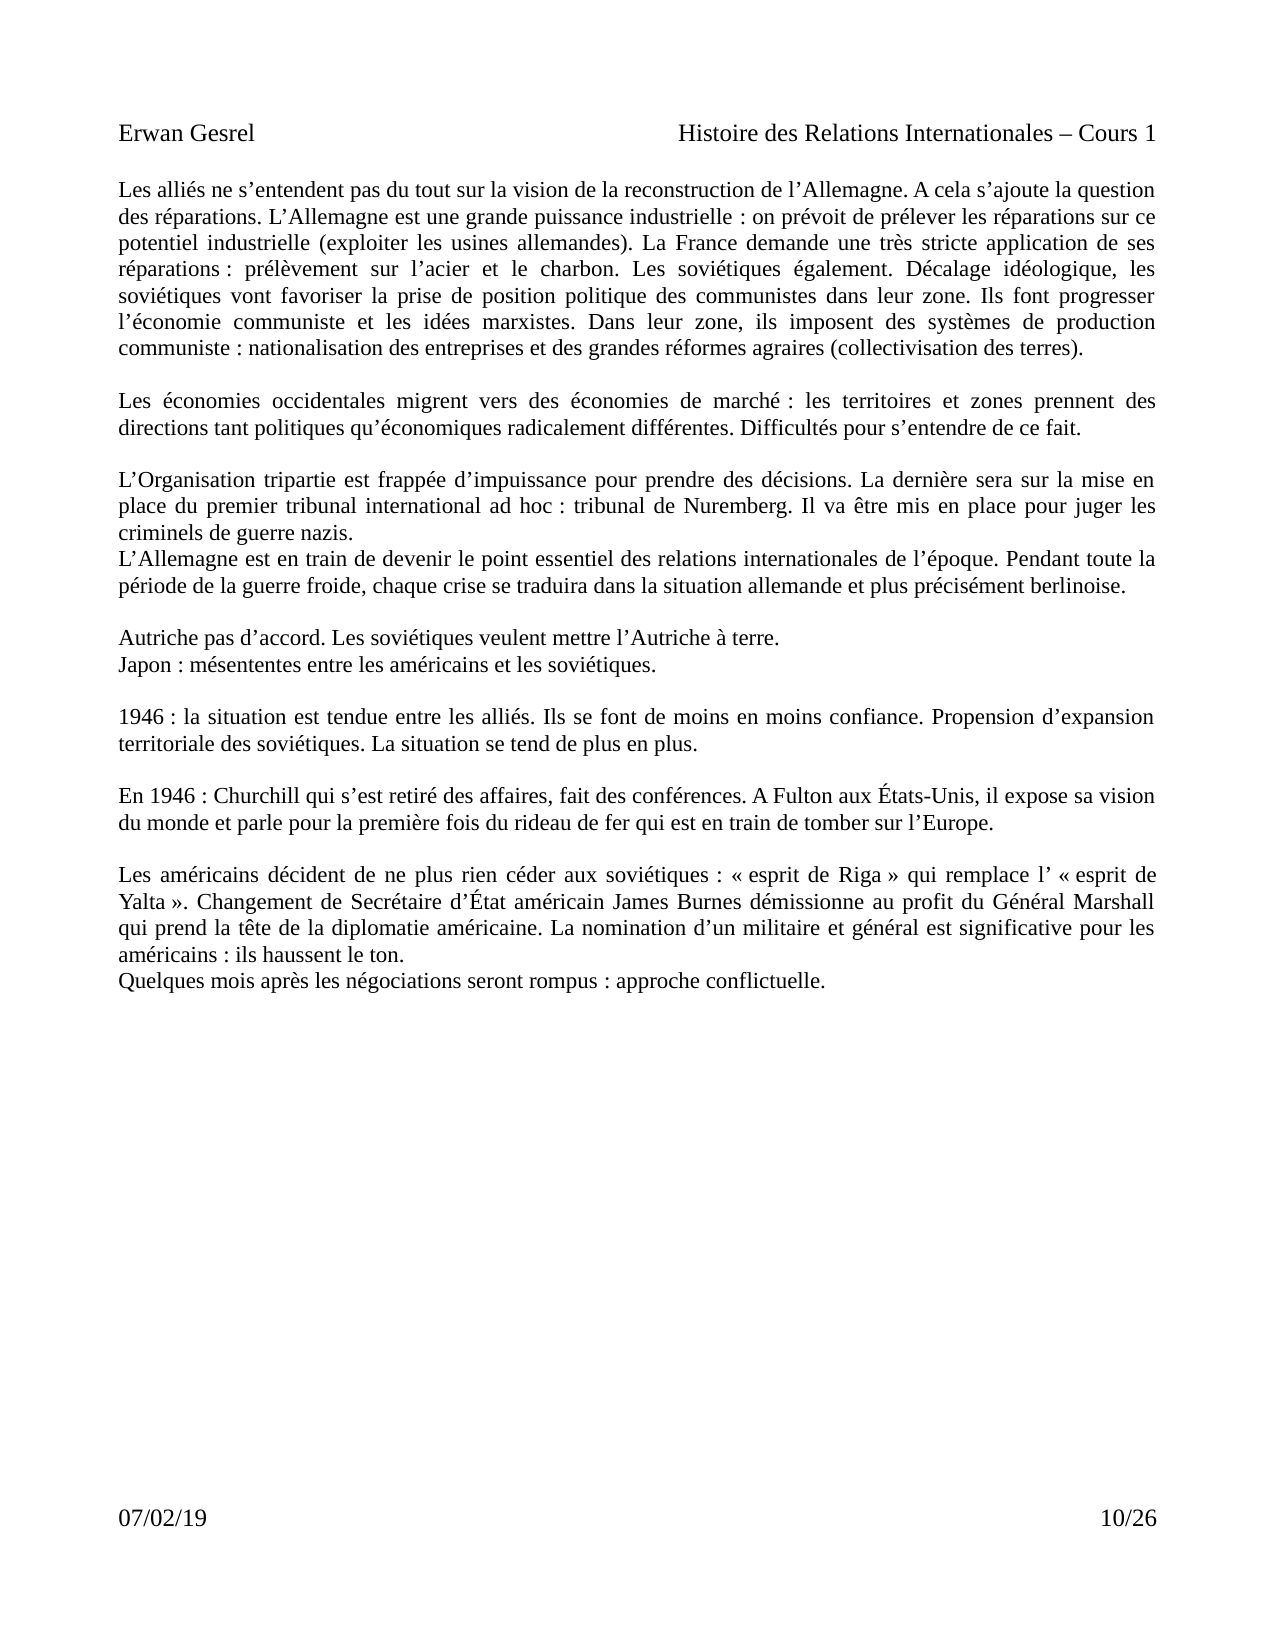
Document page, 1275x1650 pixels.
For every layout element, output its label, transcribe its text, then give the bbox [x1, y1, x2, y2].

text Japon : mésententes entre les américains et les soviétiques. [118, 651, 1157, 677]
text Les économies occidentales migrent vers des économies de marché : les territoires et zones prennent des directions tant politiques qu’économiques radicalement différentes. Difficultés pour s’entendre de ce fait. [118, 387, 1157, 440]
text Autriche pas d’accord. Les soviétiques veulent mettre l’Autriche à terre. [118, 624, 1157, 651]
text 1946 : la situation est tendue entre les alliés. Ils se font de moins en moins confiance. Propension d’expansion territoriale des soviétiques. La situation se tend de plus en plus. [118, 703, 1157, 756]
text L’Organisation tripartie est frappée d’impuissance pour prendre des décisions. La dernière sera sur la mise en place du premier tribunal international ad hoc : tribunal de Nuremberg. Il va être mis en place pour juger les criminels de guerre nazis. [118, 466, 1157, 545]
text Quelques mois après les négociations seront rompus : approche conflictuelle. [118, 967, 1157, 993]
text L’Allemagne est en train de devenir le point essentiel des relations internationales de l’époque. Pendant toute la période de la guerre froide, chaque crise se traduira dans la situation allemande et plus précisément berlinoise. [118, 545, 1157, 598]
text En 1946 : Churchill qui s’est retiré des affaires, fait des conférences. A Fulton aux États-Unis, il expose sa vision du monde et parle pour la première fois du rideau de fer qui est en train de tomber sur l’Europe. [118, 782, 1157, 835]
text Les américains décident de ne plus rien céder aux soviétiques : « esprit de Riga » qui remplace l’ « esprit de Yalta ». Changement de Secrétaire d’État américain James Burnes démissionne au profit du Général Marshall qui prend la tête de la diplomatie américaine. La nomination d’un militaire et général est significative pour les américains : ils haussent le ton. [118, 862, 1157, 967]
text Les alliés ne s’entendent pas du tout sur la vision de la reconstruction de l’Allemagne. A cela s’ajoute la question des réparations. L’Allemagne est une grande puissance industrielle : on prévoit de prélever les réparations sur ce potentiel industrielle (exploiter les usines allemandes). La France demande une très stricte application de ses réparations : prélèvement sur l’acier et le charbon. Les soviétiques également. Décalage idéologique, les soviétiques vont favoriser la prise de position politique des communistes dans leur zone. Ils font progresser l’économie communiste et les idées marxistes. Dans leur zone, ils imposent des systèmes de production communiste : nationalisation des entreprises et des grandes réformes agraires (collectivisation des terres). [118, 176, 1157, 361]
